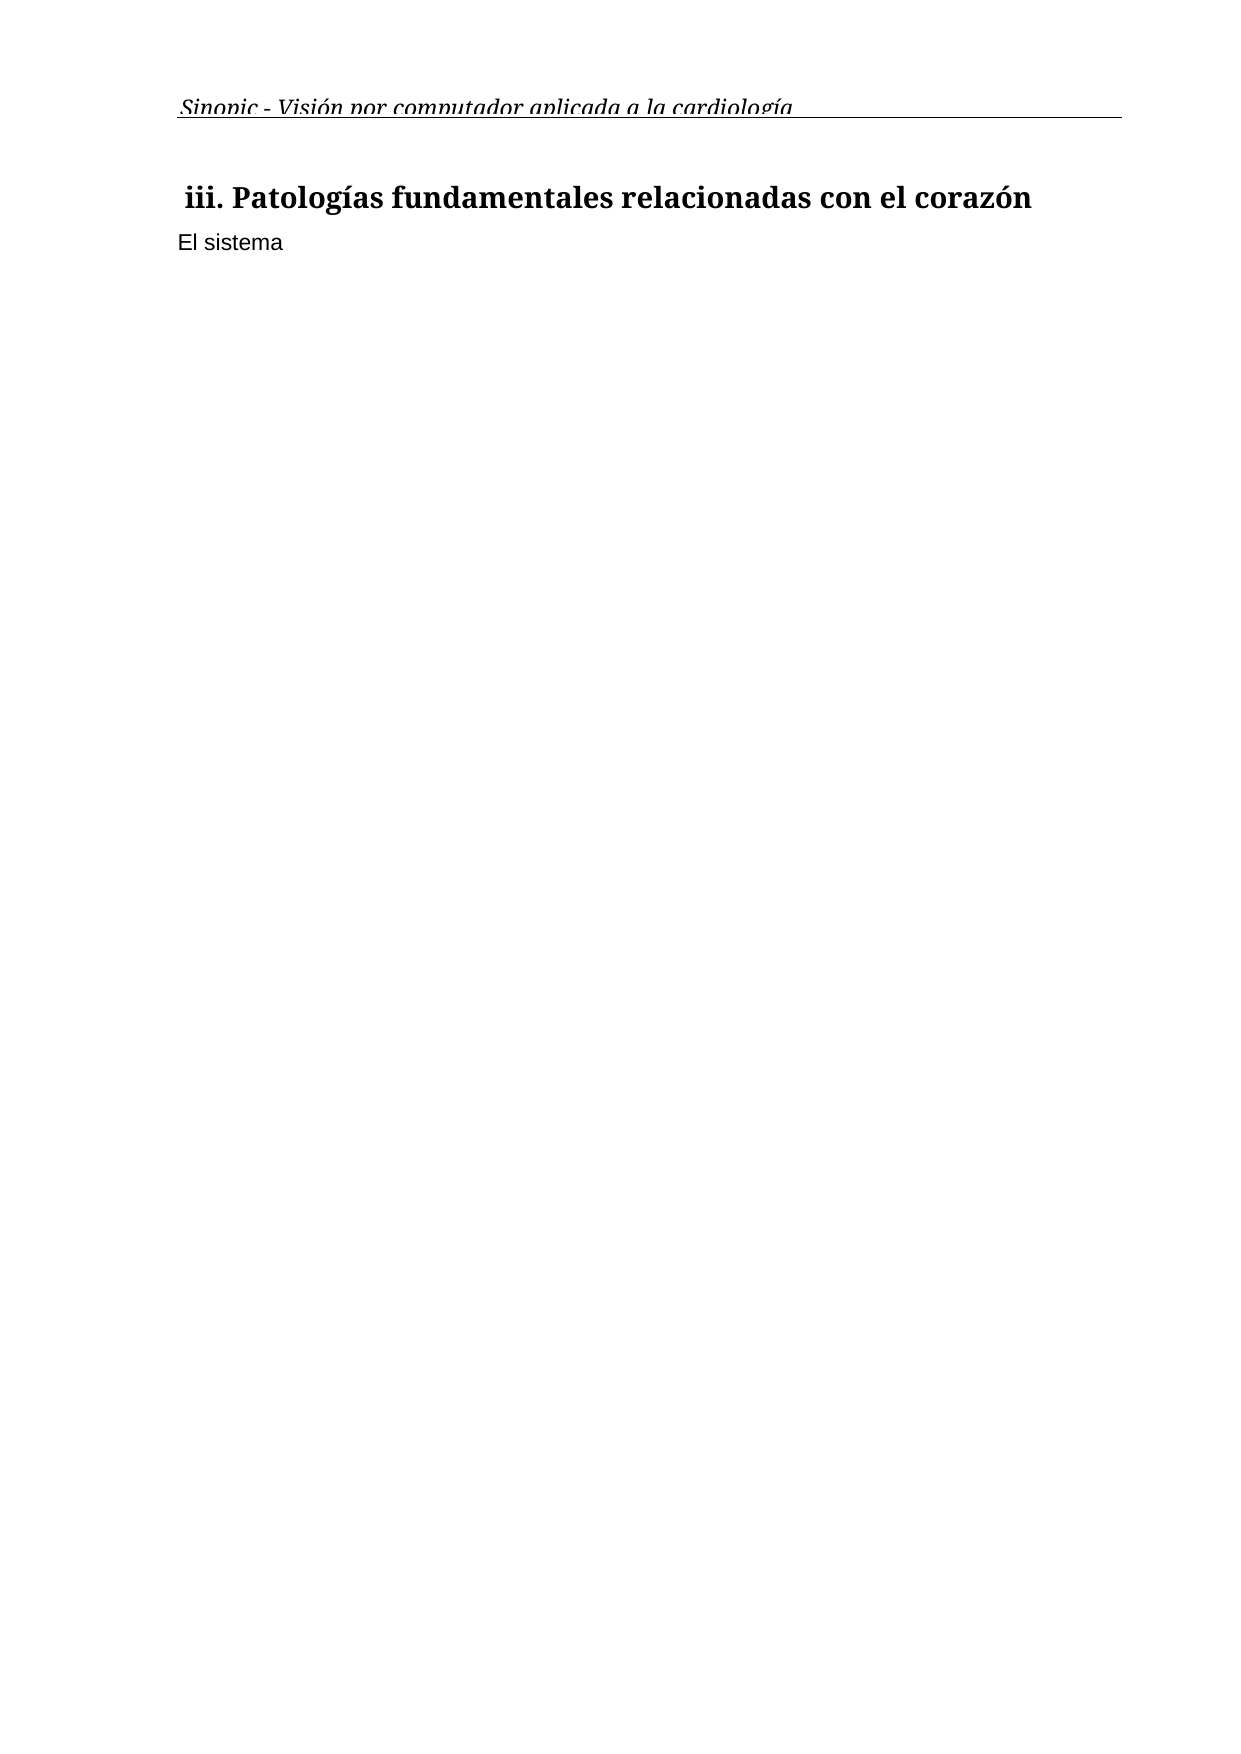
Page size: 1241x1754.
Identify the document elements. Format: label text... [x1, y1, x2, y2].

list El sistema [177, 228, 1122, 255]
list Patologías fundamentales relacionadas con el corazón [177, 177, 1122, 217]
